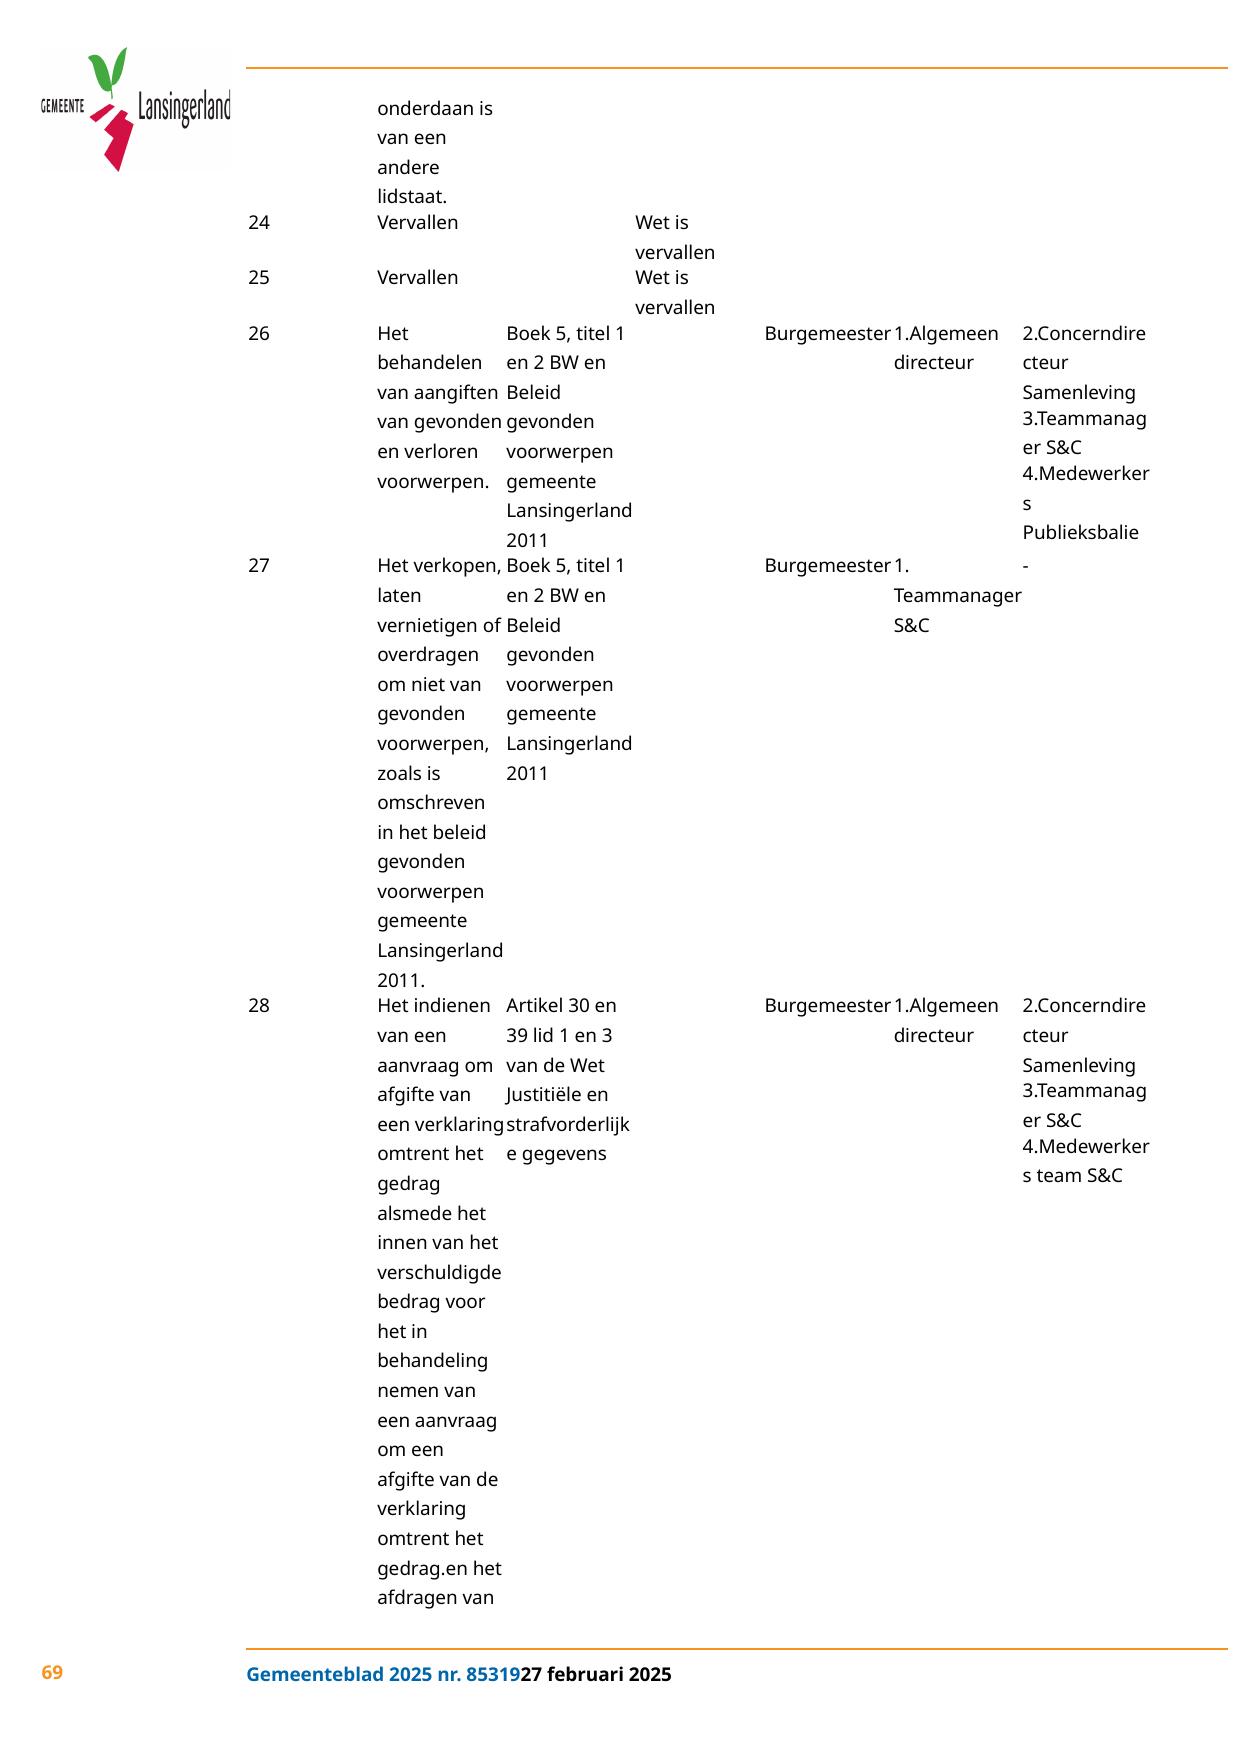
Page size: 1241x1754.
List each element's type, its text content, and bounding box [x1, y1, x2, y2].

table_cell Wet is vervallen [635, 265, 764, 320]
table_cell [635, 95, 764, 209]
table_cell 2.Concerndirecteur Samenleving [1023, 320, 1152, 405]
table_cell 3.Teammanager S&C [1023, 1078, 1152, 1133]
table_cell Burgemeester [764, 320, 893, 553]
table_cell 1.Algemeen directeur [894, 993, 1022, 1610]
table_cell Burgemeester [764, 553, 893, 993]
table_cell [894, 265, 1022, 320]
table_cell 28 [248, 993, 377, 1610]
table_cell [506, 95, 635, 209]
table_cell [248, 95, 377, 209]
table_cell 27 [248, 553, 377, 993]
table_cell [506, 209, 635, 264]
table_cell [764, 95, 893, 209]
table_cell Vervallen [377, 265, 506, 320]
table_cell [764, 209, 893, 264]
table_cell Boek 5, titel 1 en 2 BW en Beleid gevonden voorwerpen gemeente Lansingerland 2011 [506, 320, 635, 553]
table_cell onderdaan is van een andere lidstaat. [377, 95, 506, 209]
table_cell 2.Concerndirecteur Samenleving [1023, 993, 1152, 1077]
table_cell [894, 209, 1022, 264]
table_cell Artikel 30 en 39 lid 1 en 3 van de Wet Justitiële en strafvorderlijke gegevens [506, 993, 635, 1610]
table_cell [1023, 209, 1152, 264]
table_cell 26 [248, 320, 377, 553]
table_cell Het indienen van een aanvraag om afgifte van een verklaring omtrent het gedrag alsmede het innen van het verschuldigde bedrag voor het in behandeling nemen van een aanvraag om een afgifte van de verklaring omtrent het gedrag.en het afdragen van [377, 993, 506, 1610]
table_cell 25 [248, 265, 377, 320]
table_cell 1.Algemeen directeur [894, 320, 1022, 553]
table_cell Vervallen [377, 209, 506, 264]
table_cell Het verkopen, laten vernietigen of overdragen om niet van gevonden voorwerpen, zoals is omschreven in het beleid gevonden voorwerpen gemeente Lansingerland 2011. [377, 553, 506, 993]
table_cell [506, 265, 635, 320]
table_cell Het behandelen van aangiften van gevonden en verloren voorwerpen. [377, 320, 506, 553]
picture [41, 47, 231, 172]
table_cell 1. Teammanager S&C [894, 553, 1022, 993]
table_cell 24 [248, 209, 377, 264]
table_cell 4.Medewerkers Publieksbalie [1023, 460, 1152, 553]
table_cell [1023, 265, 1152, 320]
table_cell 4.Medewerkers team S&C [1023, 1133, 1152, 1610]
table_cell 3.Teammanager S&C [1023, 405, 1152, 460]
table_cell [635, 993, 764, 1610]
table_cell [764, 265, 893, 320]
table_cell Burgemeester [764, 993, 893, 1610]
table_cell Wet is vervallen [635, 209, 764, 264]
table_cell [635, 320, 764, 553]
table_cell - [1023, 553, 1152, 993]
table_cell [635, 553, 764, 993]
table_cell [894, 95, 1022, 209]
table_cell Boek 5, titel 1 en 2 BW en Beleid gevonden voorwerpen gemeente Lansingerland 2011 [506, 553, 635, 993]
table_cell [1023, 95, 1152, 209]
